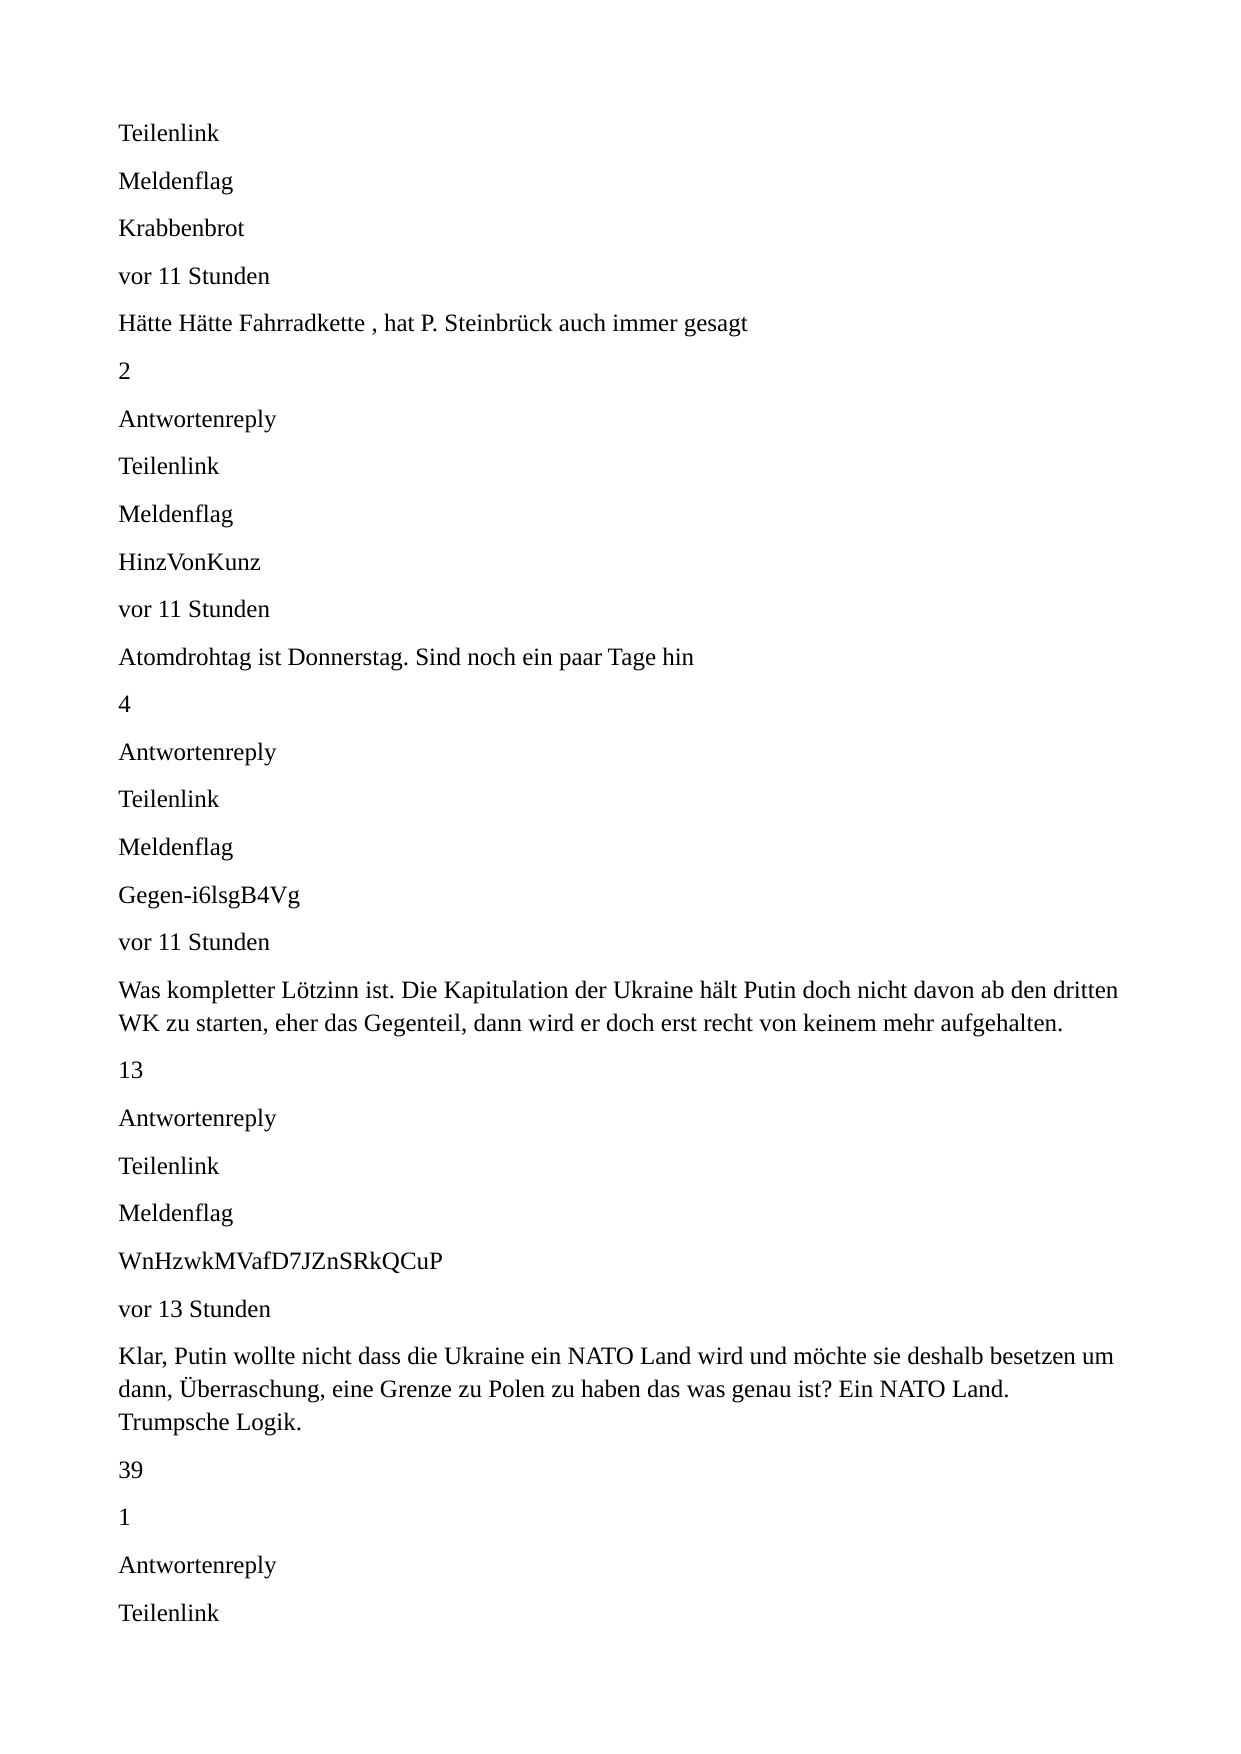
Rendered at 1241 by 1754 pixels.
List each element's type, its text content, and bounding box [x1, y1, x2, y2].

text 39 [118, 1455, 1122, 1484]
text Teilenlink [118, 118, 1122, 147]
text Teilenlink [118, 1598, 1122, 1626]
text Antwortenreply [118, 737, 1122, 766]
text Was kompletter Lötzinn ist. Die Kapitulation der Ukraine hält Putin doch nicht davon ab den dritten WK zu starten, eher das Gegenteil, dann wird er doch erst recht von keinem mehr aufgehalten. [118, 975, 1122, 1037]
text Meldenflag [118, 499, 1122, 528]
text Antwortenreply [118, 1550, 1122, 1579]
text vor 11 Stunden [118, 927, 1122, 956]
text 2 [118, 356, 1122, 385]
text Meldenflag [118, 1198, 1122, 1227]
text 13 [118, 1056, 1122, 1084]
text Teilenlink [118, 784, 1122, 813]
text Teilenlink [118, 451, 1122, 480]
text vor 11 Stunden [118, 594, 1122, 623]
text 1 [118, 1502, 1122, 1531]
text Meldenflag [118, 832, 1122, 861]
text Atomdrohtag ist Donnerstag. Sind noch ein paar Tage hin [118, 642, 1122, 671]
text HinzVonKunz [118, 547, 1122, 575]
text Krabbenbrot [118, 213, 1122, 242]
text vor 11 Stunden [118, 261, 1122, 290]
text Meldenflag [118, 166, 1122, 194]
text Hätte Hätte Fahrradkette , hat P. Steinbrück auch immer gesagt [118, 308, 1122, 337]
text Antwortenreply [118, 404, 1122, 432]
text Klar, Putin wollte nicht dass die Ukraine ein NATO Land wird und möchte sie deshalb besetzen um dann, Überraschung, eine Grenze zu Polen zu haben das was genau ist? Ein NATO Land. Trumpsche Logik. [118, 1341, 1122, 1436]
text WnHzwkMVafD7JZnSRkQCuP [118, 1246, 1122, 1275]
text Antwortenreply [118, 1103, 1122, 1132]
text Teilenlink [118, 1151, 1122, 1179]
text Gegen-i6lsgB4Vg [118, 880, 1122, 908]
text 4 [118, 689, 1122, 718]
text vor 13 Stunden [118, 1294, 1122, 1322]
